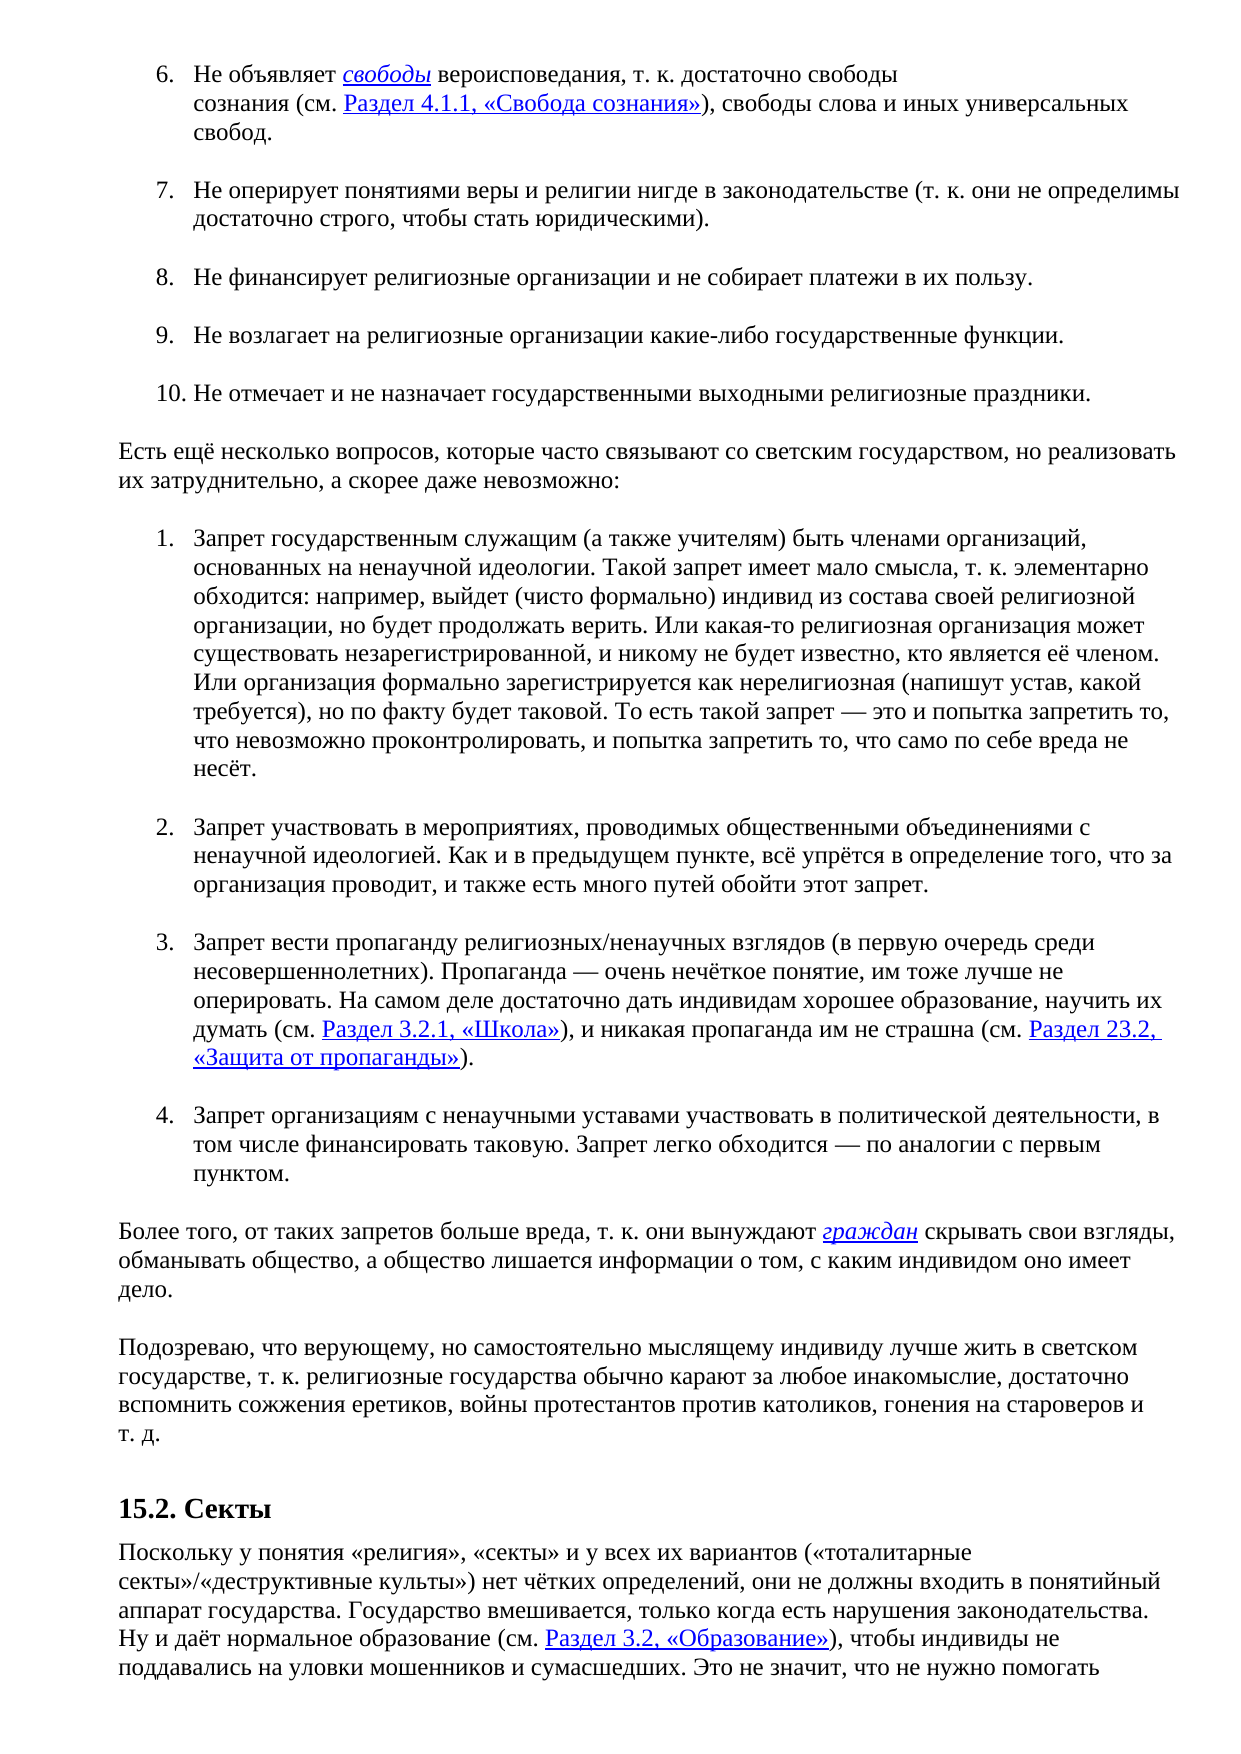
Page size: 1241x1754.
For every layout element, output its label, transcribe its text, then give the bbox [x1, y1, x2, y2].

list Не финансирует религиозные организации и не собирает платежи в их пользу. [156, 262, 1181, 291]
text Более того, от таких запретов больше вреда, т. к. они вынуждают граждан скрывать свои взгляды, обманывать общество, а общество лишается информации о том, с каким индивидом оно имеет дело. [118, 1216, 1181, 1303]
list Запрет вести пропаганду религиозных/ненаучных взглядов (в первую очередь среди несовершеннолетних). Пропаганда — очень нечёткое понятие, им тоже лучше не оперировать. На самом деле достаточно дать индивидам хорошее образование, научить их думать (см. Раздел 3.2.1, «Школа»), и никакая пропаганда им не страшна (см. Раздел 23.2, «Защита от пропаганды»). [156, 927, 1181, 1071]
list Запрет государственным служащим (а также учителям) быть членами организаций, основанных на ненаучной идеологии. Такой запрет имеет мало смысла, т. к. элементарно обходится: например, выйдет (чисто формально) индивид из состава своей религиозной организации, но будет продолжать верить. Или какая-то религиозная организация может существовать незарегистрированной, и никому не будет известно, кто является её членом. Или организация формально зарегистрируется как нерелигиозная (напишут устав, какой требуется), но по факту будет таковой. То есть такой запрет — это и попытка запретить то, что невозможно проконтролировать, и попытка запретить то, что само по себе вреда не несёт. [156, 523, 1181, 782]
text Есть ещё несколько вопросов, которые часто связывают со светским государством, но реализовать их затруднительно, а скорее даже невозможно: [118, 436, 1181, 494]
subtitle 15.2. Секты [118, 1491, 1181, 1525]
list Не объявляет свободы вероисповедания, т. к. достаточно свободы сознания (см. Раздел 4.1.1, «Свобода сознания»), свободы слова и иных универсальных свобод. [156, 59, 1181, 145]
list Запрет организациям с ненаучными уставами участвовать в политической деятельности, в том числе финансировать таковую. Запрет легко обходится — по аналогии с первым пунктом. [156, 1101, 1181, 1187]
list Запрет участвовать в мероприятиях, проводимых общественными объединениями с ненаучной идеологией. Как и в предыдущем пункте, всё упрётся в определение того, что за организация проводит, и также есть много путей обойти этот запрет. [156, 812, 1181, 898]
text Подозреваю, что верующему, но самостоятельно мыслящему индивиду лучше жить в светском государстве, т. к. религиозные государства обычно карают за любое инакомыслие, достаточно вспомнить сожжения еретиков, войны протестантов против католиков, гонения на староверов и т. д. [118, 1332, 1181, 1447]
text Поскольку у понятия «религия», «секты» и у всех их вариантов («тоталитарные секты»/«деструктивные культы») нет чётких определений, они не должны входить в понятийный аппарат государства. Государство вмешивается, только когда есть нарушения законодательства. Ну и даёт нормальное образование (см. Раздел 3.2, «Образование»), чтобы индивиды не поддавались на уловки мошенников и сумасшедших. Это не значит, что не нужно помогать [118, 1537, 1181, 1681]
list Не оперирует понятиями веры и религии нигде в законодательстве (т. к. они не определимы достаточно строго, чтобы стать юридическими). [156, 175, 1181, 232]
list Не отмечает и не назначает государственными выходными религиозные праздники. [156, 378, 1181, 407]
list Не возлагает на религиозные организации какие-либо государственные функции. [156, 320, 1181, 349]
